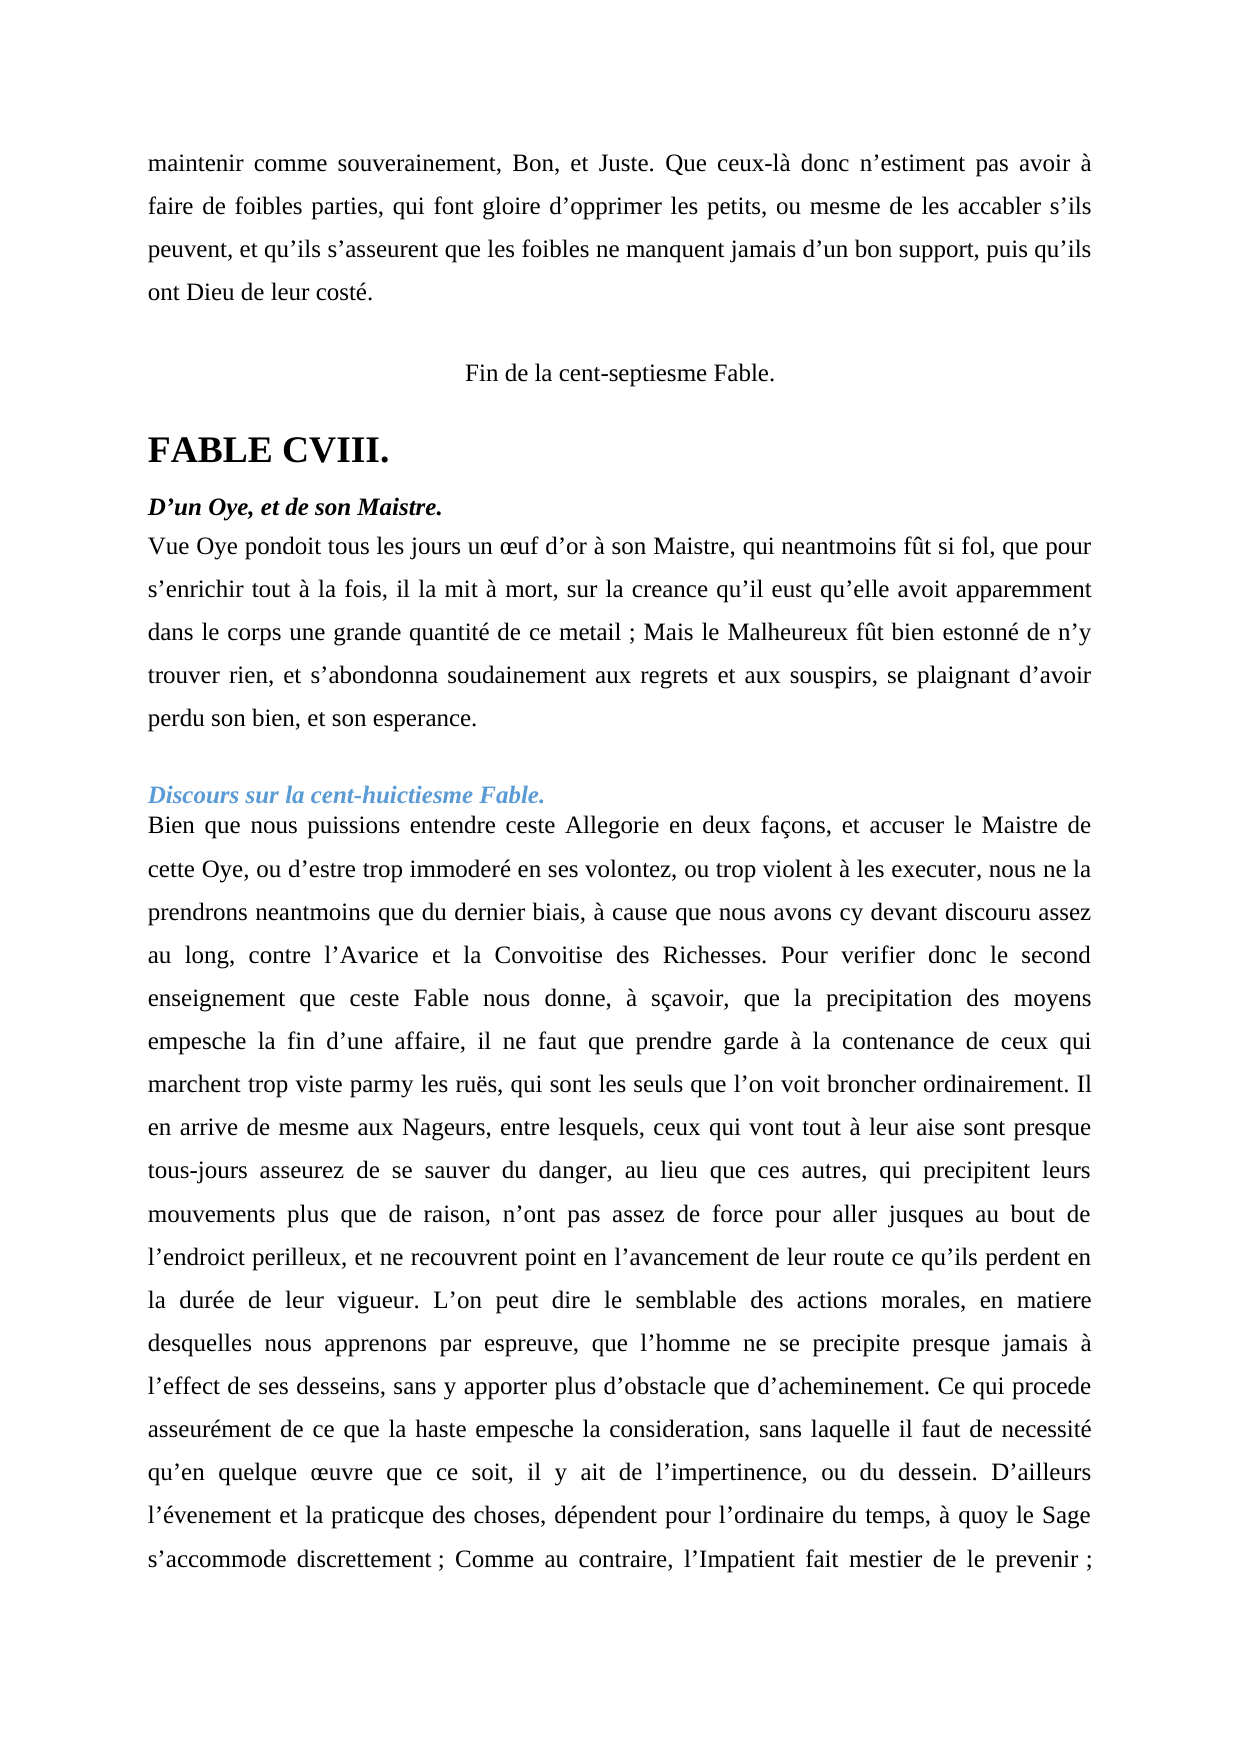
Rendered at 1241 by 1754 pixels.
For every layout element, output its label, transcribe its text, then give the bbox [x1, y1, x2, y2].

text Bien que nous puissions entendre ceste Allegorie en deux façons, et accuser le Maistre de cette Oye, ou d’estre trop immoderé en ses volontez, ou trop violent à les executer, nous ne la prendrons neantmoins que du dernier biais, à cause que nous avons cy devant discouru assez au long, contre l’Avarice et la Convoitise des Richesses. Pour verifier donc le second enseignement que ceste Fable nous donne, à sçavoir, que la precipitation des moyens empesche la fin d’une affaire, il ne faut que prendre garde à la contenance de ceux qui marchent trop viste parmy les ruës, qui sont les seuls que l’on voit broncher ordinairement. Il en arrive de mesme aux Nageurs, entre lesquels, ceux qui vont tout à leur aise sont presque tous-jours asseurez de se sauver du danger, au lieu que ces autres, qui precipitent leurs mouvements plus que de raison, n’ont pas assez de force pour aller jusques au bout de l’endroict perilleux, et ne recouvrent point en l’avancement de leur route ce qu’ils perdent en la durée de leur vigueur. L’on peut dire le semblable des actions morales, en matiere desquelles nous apprenons par espreuve, que l’homme ne se precipite presque jamais à l’effect de ses desseins, sans y apporter plus d’obstacle que d’acheminement. Ce qui procede asseurément de ce que la haste empesche la consideration, sans laquelle il faut de necessité qu’en quelque œuvre que ce soit, il y ait de l’impertinence, ou du dessein. D’ailleurs l’évenement et la praticque des choses, dépendent pour l’ordinaire du temps, à quoy le Sage s’accommode discrettement ; Comme au contraire, l’Impatient fait mestier de le prevenir ; [148, 811, 1093, 1572]
subtitle FABLE CVIII. [148, 428, 1093, 471]
text D’un Oye, et de son Maistre. [148, 492, 1093, 521]
text Fin de la cent-septiesme Fable. [148, 358, 1093, 386]
subtitle Discours sur la cent-huictiesme Fable. [148, 780, 1093, 809]
text maintenir comme souverainement, Bon, et Juste. Que ceux-là donc n’estiment pas avoir à faire de foibles parties, qui font gloire d’opprimer les petits, ou mesme de les accabler s’ils peuvent, et qu’ils s’asseurent que les foibles ne manquent jamais d’un bon support, puis qu’ils ont Dieu de leur costé. [148, 148, 1093, 306]
text Vue Oye pondoit tous les jours un œuf d’or à son Maistre, qui neantmoins fût si fol, que pour s’enrichir tout à la fois, il la mit à mort, sur la creance qu’il eust qu’elle avoit apparemment dans le corps une grande quantité de ce metail ; Mais le Malheureux fût bien estonné de n’y trouver rien, et s’abondonna soudainement aux regrets et aux souspirs, se plaignant d’avoir perdu son bien, et son esperance. [148, 531, 1093, 732]
